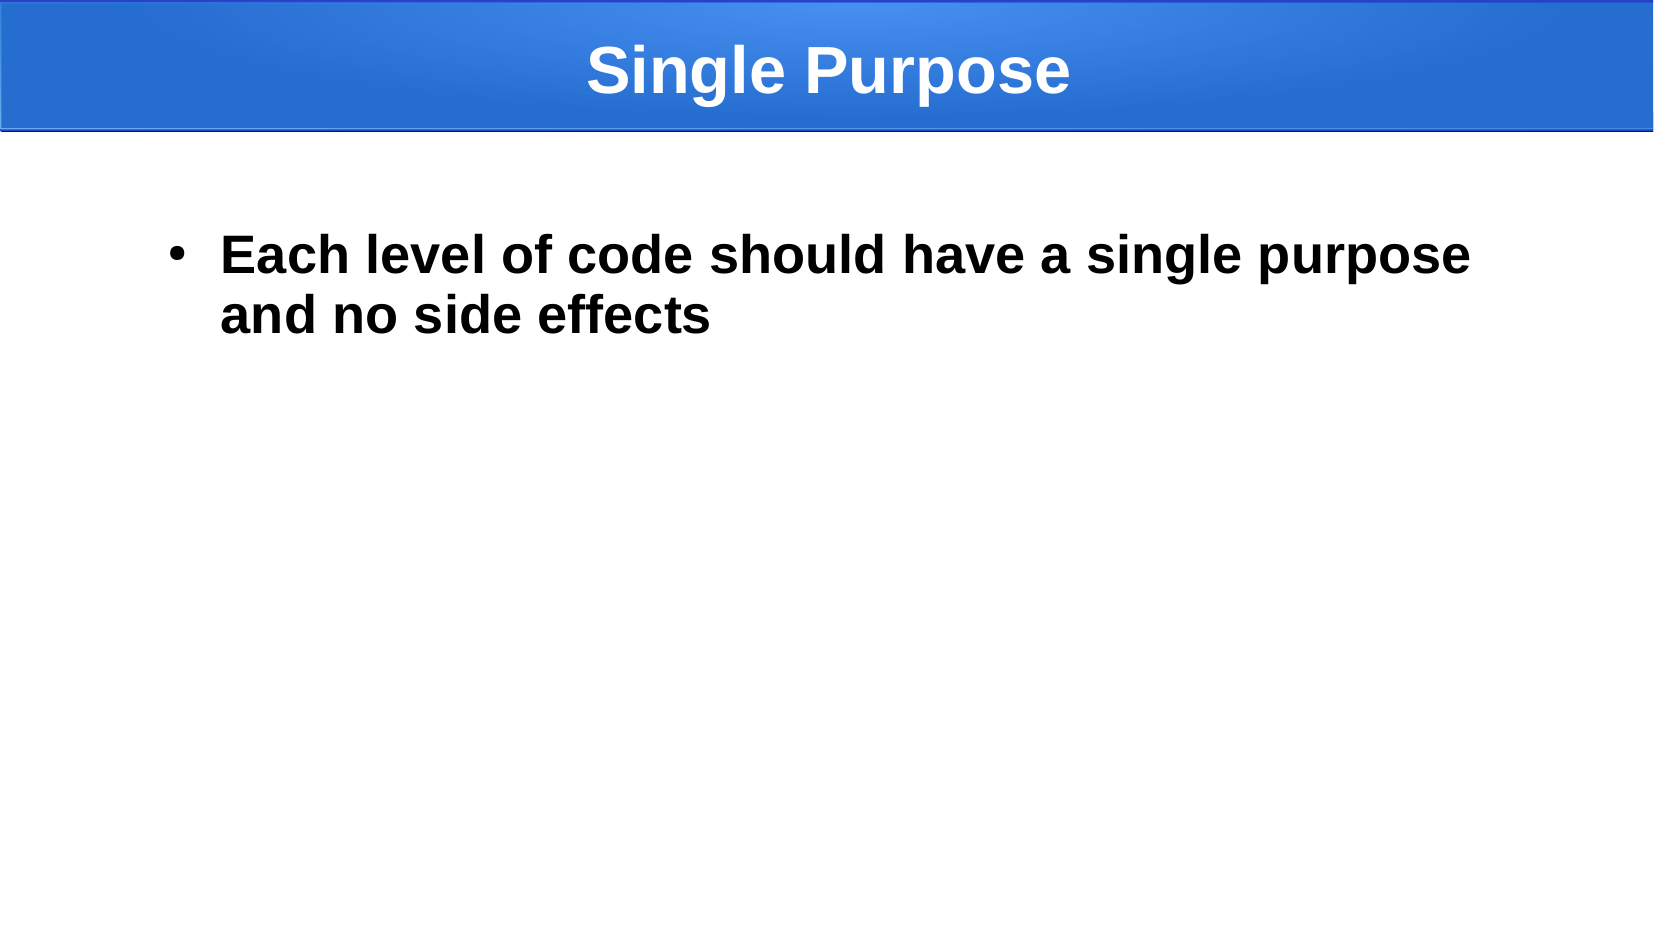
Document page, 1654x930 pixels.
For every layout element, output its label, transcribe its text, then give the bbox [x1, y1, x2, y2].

title Single Purpose [82, 5, 1576, 135]
list Each level of code should have a single purpose and no side effects [150, 224, 1516, 764]
